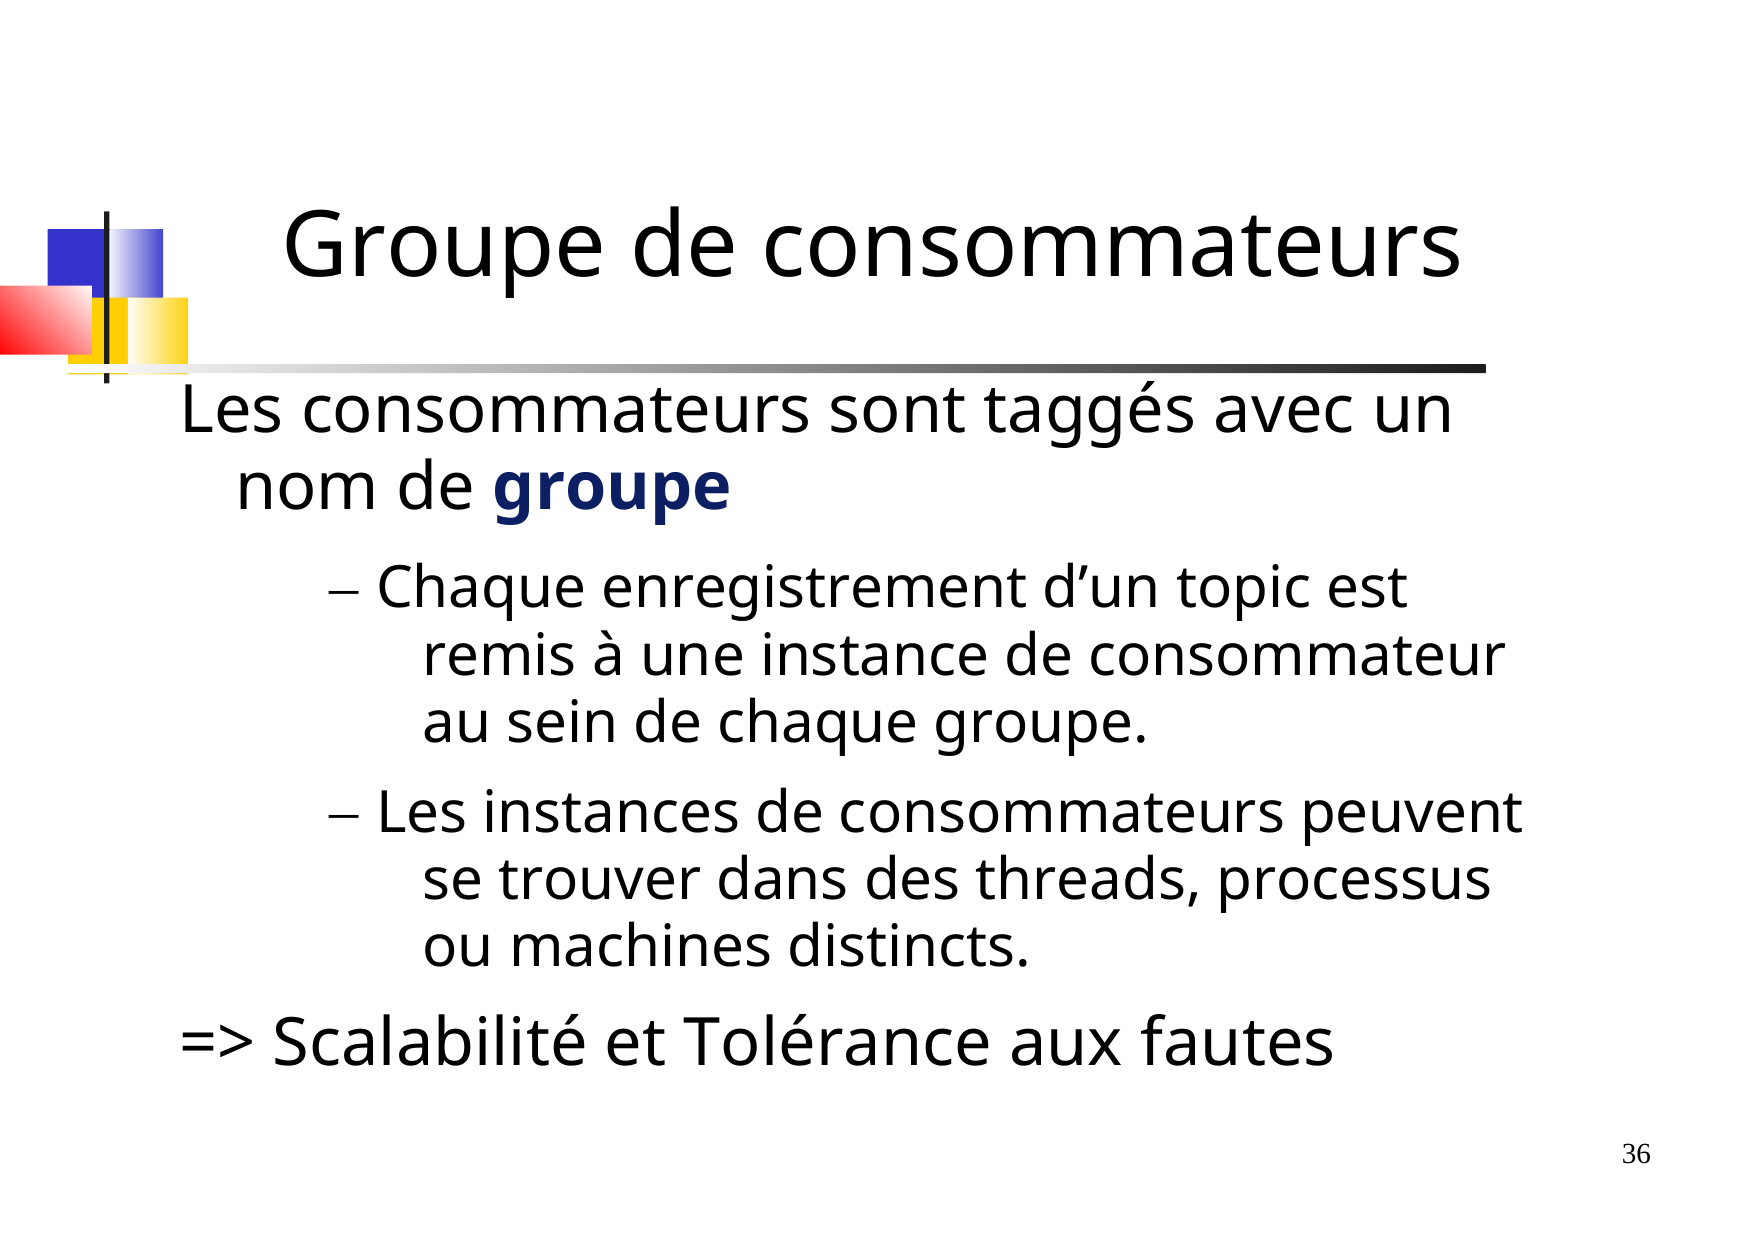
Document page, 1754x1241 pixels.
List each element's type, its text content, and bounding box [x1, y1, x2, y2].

title Groupe de consommateurs [179, 139, 1567, 351]
list Les consommateurs sont taggés avec un nom de groupe Chaque enregistrement d’un topic est remis à une instance de consommateur au sein de chaque groupe. Les instances de consommateurs peuvent se trouver dans des threads, processus ou machines distincts. => Scalabilité et Tolérance aux fautes [179, 371, 1567, 1091]
